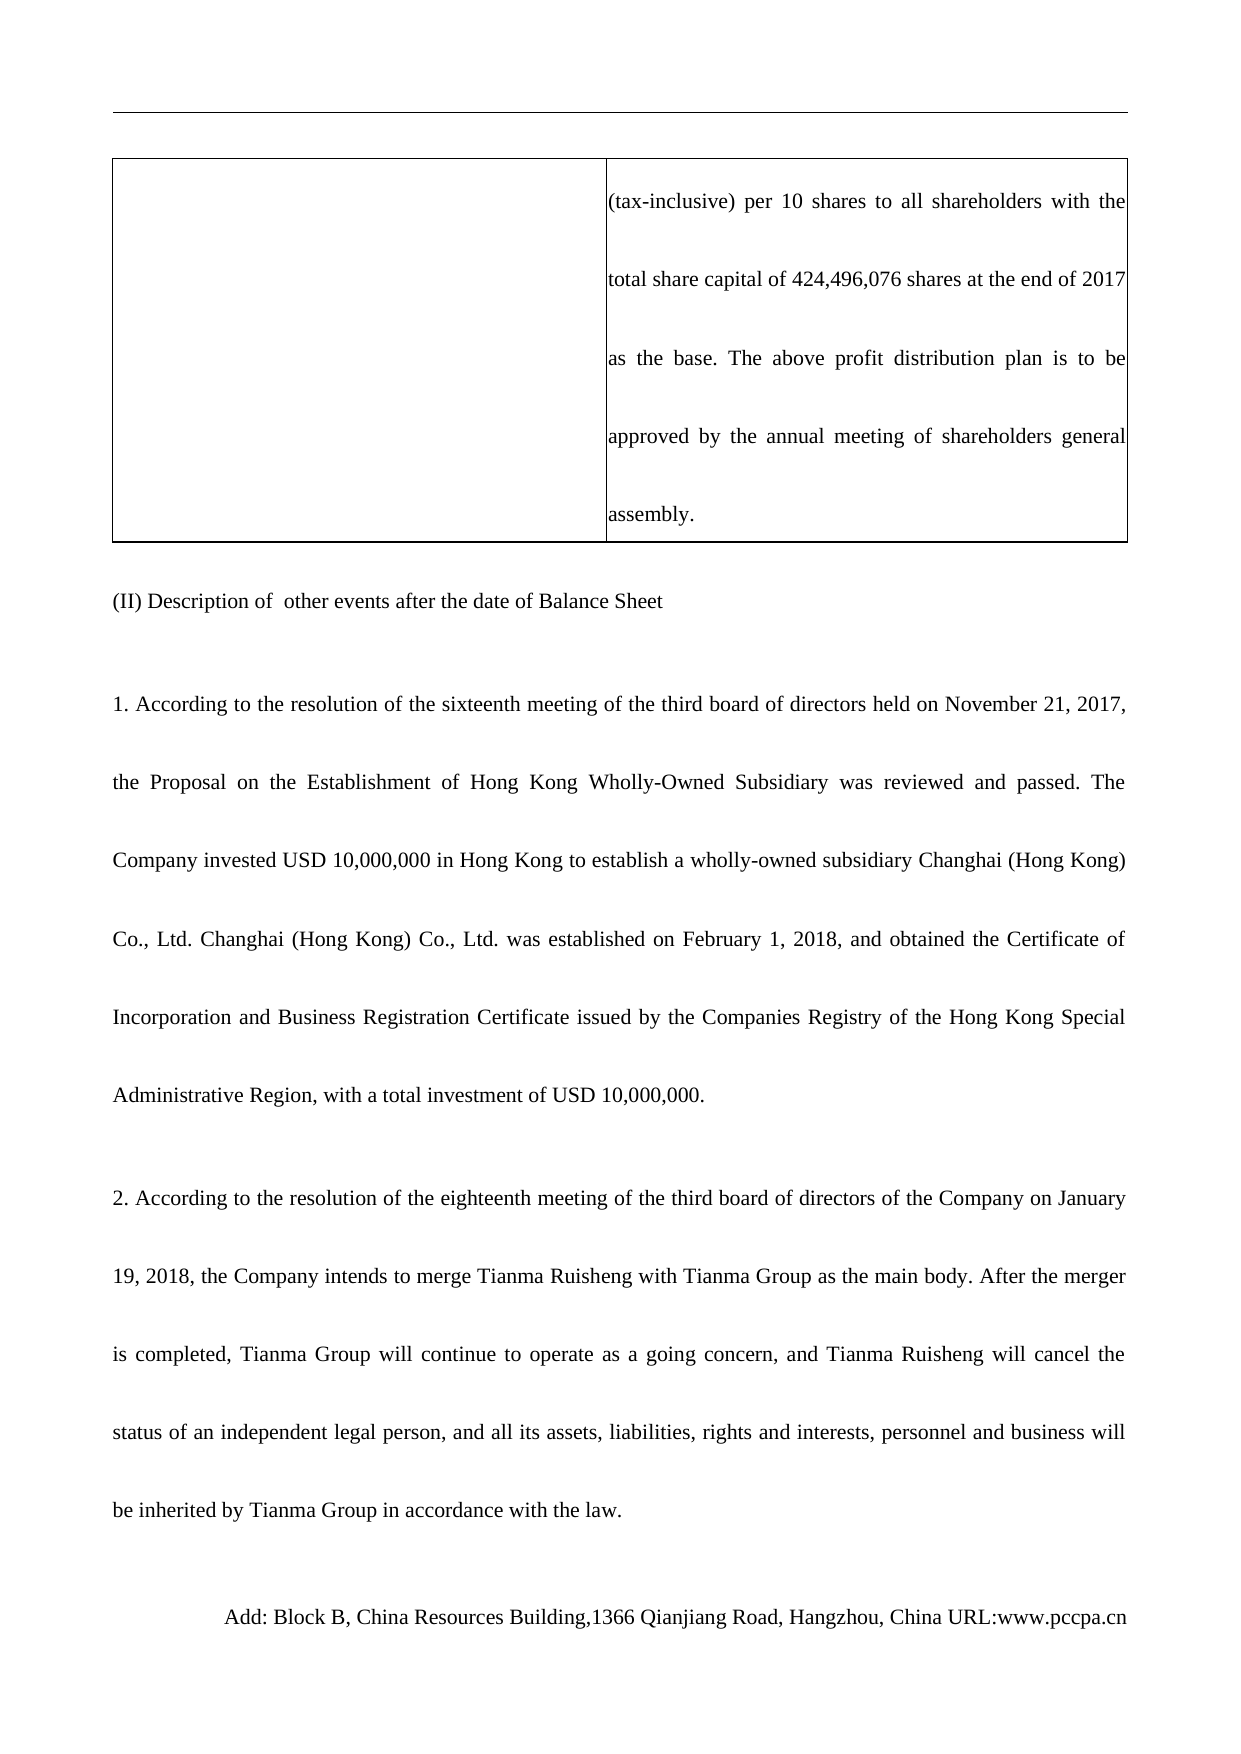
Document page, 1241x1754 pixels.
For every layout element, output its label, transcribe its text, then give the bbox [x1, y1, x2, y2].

text 2. According to the resolution of the eighteenth meeting of the third board of directors of the Company on January 19, 2018, the Company intends to merge Tianma Ruisheng with Tianma Group as the main body. After the merger is completed, Tianma Group will continue to operate as a going concern, and Tianma Ruisheng will cancel the status of an independent legal person, and all its assets, liabilities, rights and interests, personnel and business will be inherited by Tianma Group in accordance with the law. [112, 1155, 1128, 1530]
text 1. According to the resolution of the sixteenth meeting of the third board of directors held on November 21, 2017, the Proposal on the Establishment of Hong Kong Wholly-Owned Subsidiary was reviewed and passed. The Company invested USD 10,000,000 in Hong Kong to establish a wholly-owned subsidiary Changhai (Hong Kong) Co., Ltd. Changhai (Hong Kong) Co., Ltd. was established on February 1, 2018, and obtained the Certificate of Incorporation and Business Registration Certificate issued by the Companies Registry of the Hong Kong Special Administrative Region, with a total investment of USD 10,000,000. [112, 662, 1128, 1115]
table_cell (tax-inclusive) per 10 shares to all shareholders with the total share capital of 424,496,076 shares at the end of 2017 as the base. The above profit distribution plan is to be approved by the annual meeting of shareholders general assembly. [607, 159, 1127, 541]
table_cell [113, 159, 606, 541]
text (II) Description of other events after the date of Balance Sheet [112, 559, 1128, 622]
